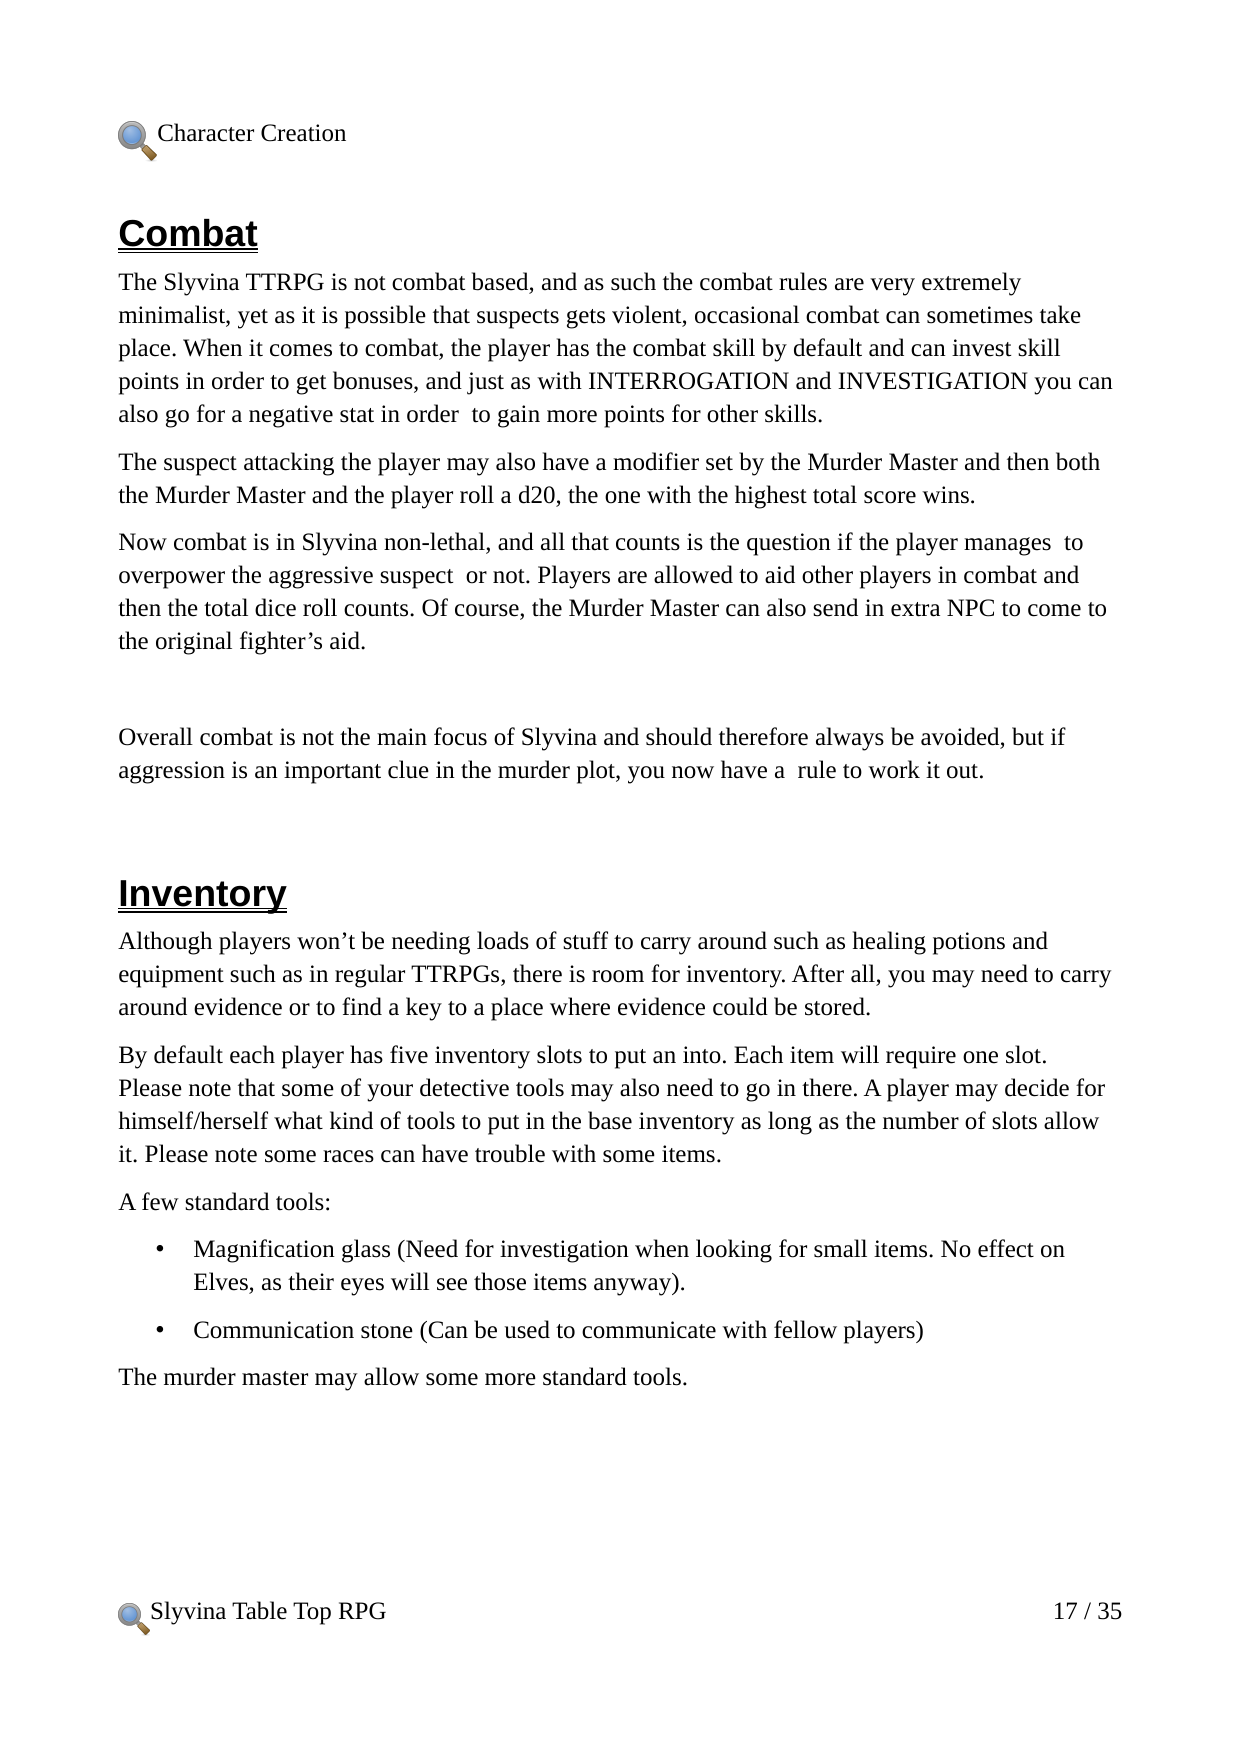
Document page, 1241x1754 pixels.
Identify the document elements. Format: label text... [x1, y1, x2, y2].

text A few standard tools: [118, 1187, 1122, 1215]
text Now combat is in Slyvina non-lethal, and all that counts is the question if the player manages to overpower the aggressive suspect or not. Players are allowed to aid other players in combat and then the total dice roll counts. Of course, the Murder Master can also send in extra NPC to come to the original fighter’s aid. [118, 527, 1122, 655]
picture [118, 121, 158, 162]
list Magnification glass (Need for investigation when looking for small items. No effect on Elves, as their eyes will see those items anyway). [156, 1234, 1122, 1296]
text The suspect attacking the player may also have a modifier set by the Murder Master and then both the Murder Master and the player roll a d20, the one with the highest total score wins. [118, 447, 1122, 508]
text The Slyvina TTRPG is not combat based, and as such the combat rules are very extremely minimalist, yet as it is possible that suspects gets violent, occasional combat can sometimes take place. When it comes to combat, the player has the combat skill by default and can invest skill points in order to get bonuses, and just as with INTERROGATION and INVESTIGATION you can also go for a negative stat in order to gain more points for other skills. [118, 267, 1122, 428]
text Although players won’t be needing loads of stuff to carry around such as healing potions and equipment such as in regular TTRPGs, there is room for inventory. After all, you may need to carry around evidence or to find a key to a place where evidence could be stored. [118, 926, 1122, 1021]
subtitle Inventory [118, 871, 1122, 914]
picture [118, 1603, 150, 1636]
text By default each player has five inventory slots to put an into. Each item will require one slot. Please note that some of your detective tools may also need to go in there. A player may decide for himself/herself what kind of tools to put in the base inventory as long as the number of slots allow it. Please note some races can have trouble with some items. [118, 1040, 1122, 1168]
list Communication stone (Can be used to communicate with fellow players) [156, 1315, 1122, 1344]
subtitle Combat [118, 211, 1122, 254]
text Overall combat is not the main focus of Slyvina and should therefore always be avoided, but if aggression is an important clue in the murder plot, you now have a rule to work it out. [118, 722, 1122, 783]
text The murder master may allow some more standard tools. [118, 1362, 1122, 1391]
